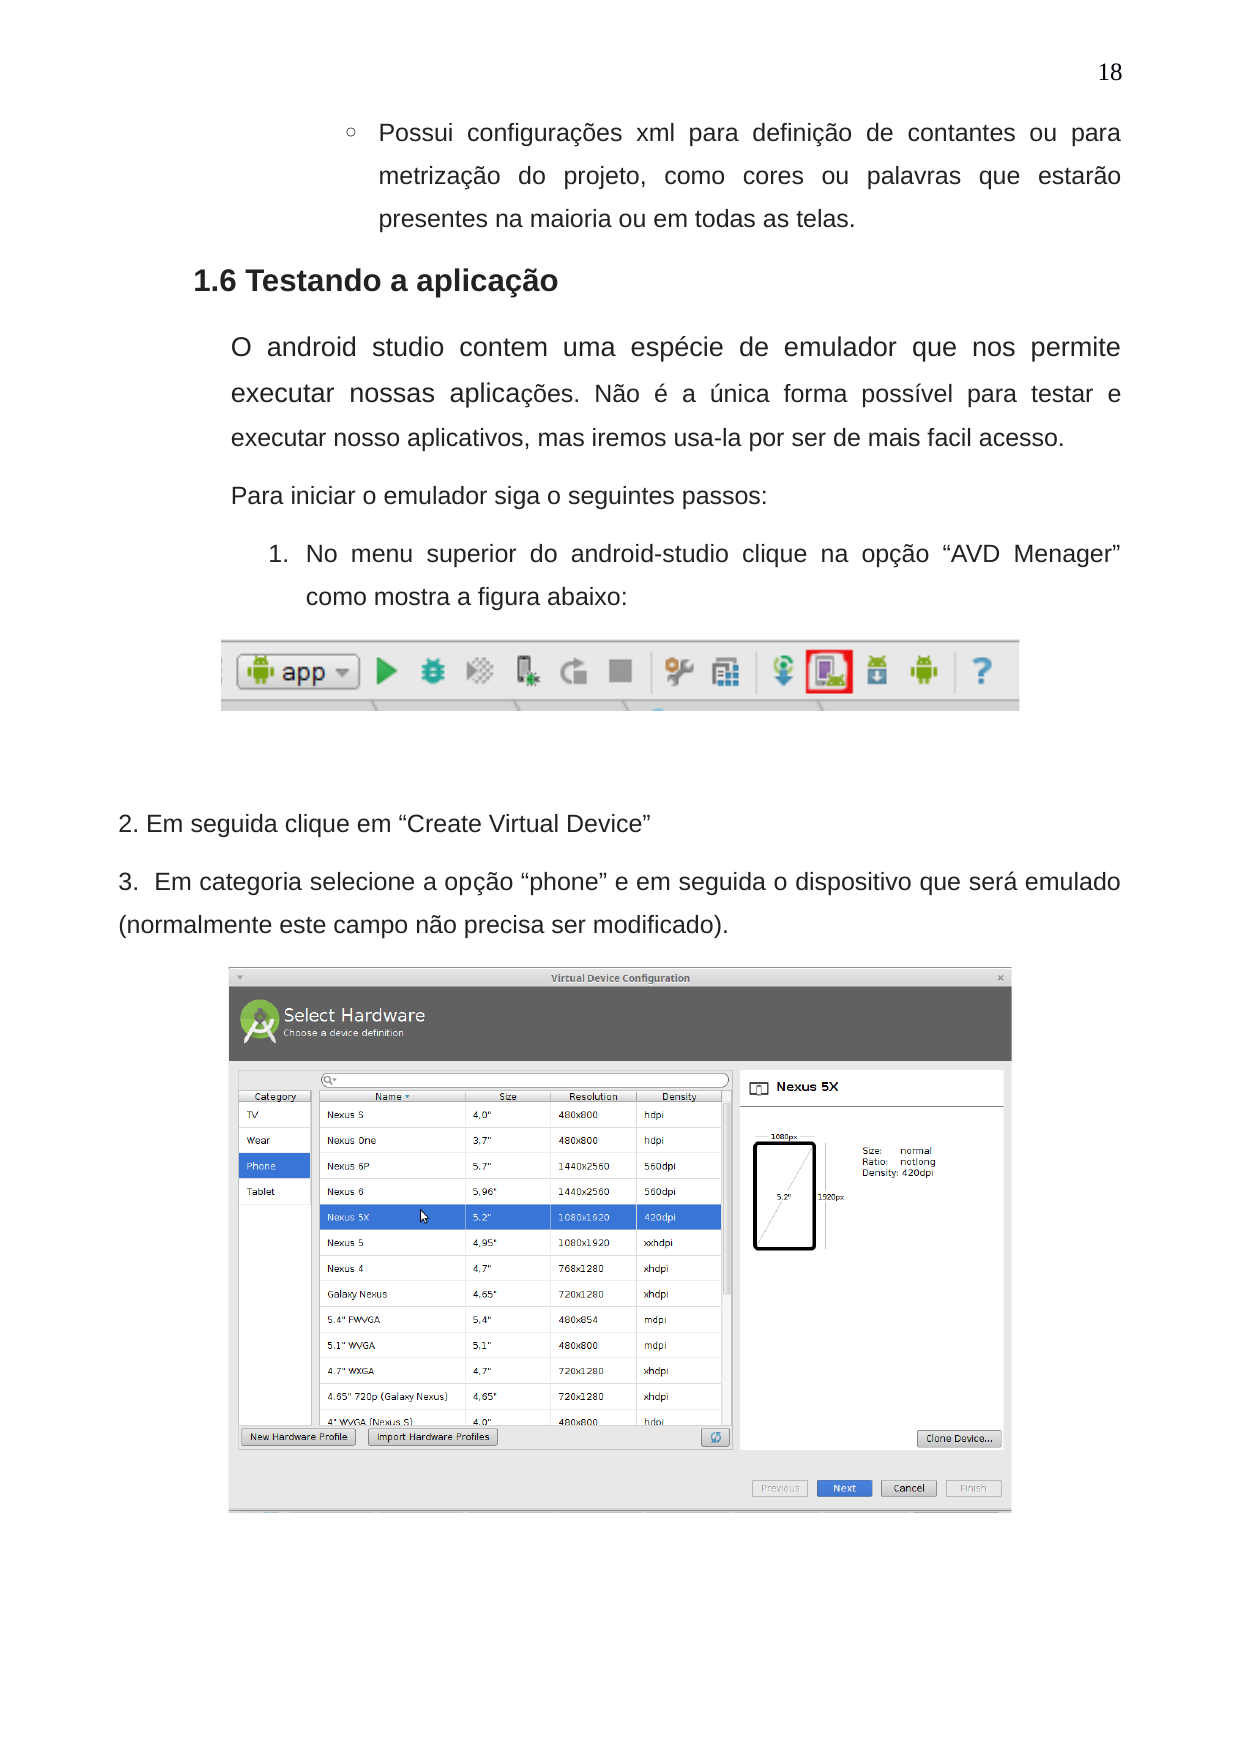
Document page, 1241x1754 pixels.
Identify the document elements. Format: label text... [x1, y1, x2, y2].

list Possui configurações xml para definição de contantes ou para metrização do projeto, como cores ou palavras que estarão presentes na maioria ou em todas as telas. [341, 118, 1122, 233]
picture [221, 639, 1020, 711]
picture [228, 967, 1012, 1513]
list Para iniciar o emulador siga o seguintes passos: [193, 481, 1122, 509]
list No menu superior do android-studio clique na opção “AVD Menager” como mostra a figura abaixo: [268, 538, 1122, 610]
text 2. Em seguida clique em “Create Virtual Device” [118, 809, 1122, 838]
list O android studio contem uma espécie de emulador que nos permite executar nossas aplicações. Não é a única forma possível para testar e executar nosso aplicativos, mas iremos usa-la por ser de mais facil acesso. [193, 331, 1122, 452]
text 3. Em categoria selecione a opção “phone” e em seguida o dispositivo que será emulado (normalmente este campo não precisa ser modificado). [118, 867, 1122, 939]
list 1.6 Testando a aplicação [156, 262, 1122, 298]
